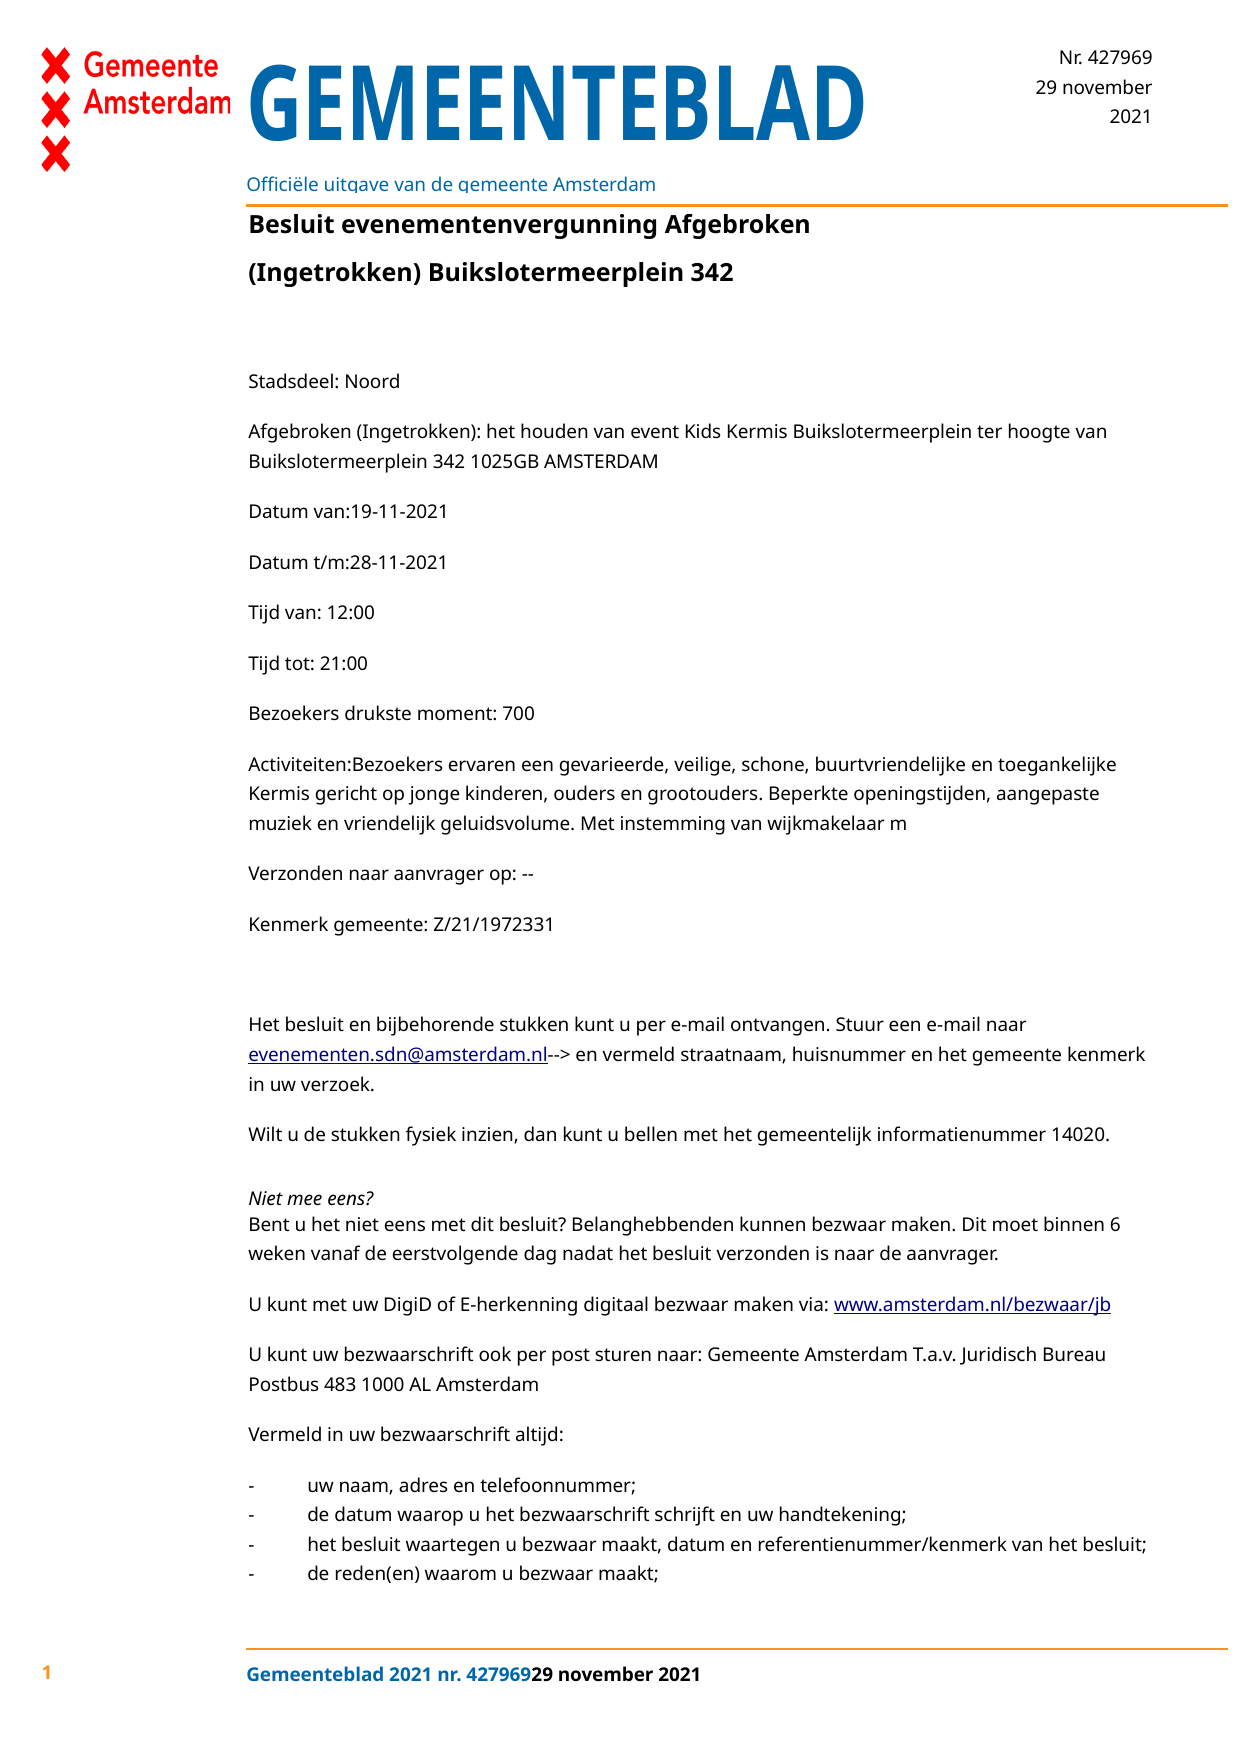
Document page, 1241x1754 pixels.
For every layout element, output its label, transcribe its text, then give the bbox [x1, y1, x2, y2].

text Datum t/m:28-11-2021 [248, 549, 1152, 575]
text Besluit evenementenvergunning Afgebroken (Ingetrokken) Buikslotermeerplein 342 [248, 207, 1152, 288]
list het besluit waartegen u bezwaar maakt, datum en referentienummer/kenmerk van het besluit; [248, 1531, 1152, 1557]
text Wilt u de stukken fysiek inzien, dan kunt u bellen met het gemeentelijk informatienummer 14020. [248, 1121, 1152, 1147]
text Vermeld in uw bezwaarschrift altijd: [248, 1421, 1152, 1447]
text Stadsdeel: Noord [248, 368, 1152, 394]
text Het besluit en bijbehorende stukken kunt u per e-mail ontvangen. Stuur een e-mail naar evenementen.sdn@amsterdam.nl--> en vermeld straatnaam, huisnummer en het gemeente kenmerk in uw verzoek. [248, 1012, 1152, 1097]
text Afgebroken (Ingetrokken): het houden van event Kids Kermis Buikslotermeerplein ter hoogte van Buikslotermeerplein 342 1025GB AMSTERDAM [248, 419, 1152, 474]
text Bent u het niet eens met dit besluit? Belanghebbenden kunnen bezwaar maken. Dit moet binnen 6 weken vanaf de eerstvolgende dag nadat het besluit verzonden is naar de aanvrager. [248, 1211, 1152, 1266]
text Kenmerk gemeente: Z/21/1972331 [248, 911, 1152, 937]
text Tijd van: 12:00 [248, 599, 1152, 625]
text U kunt uw bezwaarschrift ook per post sturen naar: Gemeente Amsterdam T.a.v. Juridisch Bureau Postbus 483 1000 AL Amsterdam [248, 1341, 1152, 1397]
text Datum van:19-11-2021 [248, 499, 1152, 524]
text Niet mee eens? [248, 1185, 1152, 1211]
text Bezoekers drukste moment: 700 [248, 700, 1152, 726]
text Verzonden naar aanvrager op: -- [248, 860, 1152, 886]
list de reden(en) waarom u bezwaar maakt; [248, 1561, 1152, 1586]
text Tijd tot: 21:00 [248, 650, 1152, 676]
list de datum waarop u het bezwaarschrift schrijft en uw handtekening; [248, 1501, 1152, 1527]
text Activiteiten:Bezoekers ervaren een gevarieerde, veilige, schone, buurtvriendelijke en toegankelijke Kermis gericht op jonge kinderen, ouders en grootouders. Beperkte openingstijden, aangepaste muziek en vriendelijk geluidsvolume. Met instemming van wijkmakelaar m [248, 751, 1152, 836]
list uw naam, adres en telefoonnummer; [248, 1472, 1152, 1497]
text U kunt met uw DigiD of E-herkenning digitaal bezwaar maken via: www.amsterdam.nl/bezwaar/jb [248, 1291, 1152, 1317]
picture [41, 47, 231, 172]
